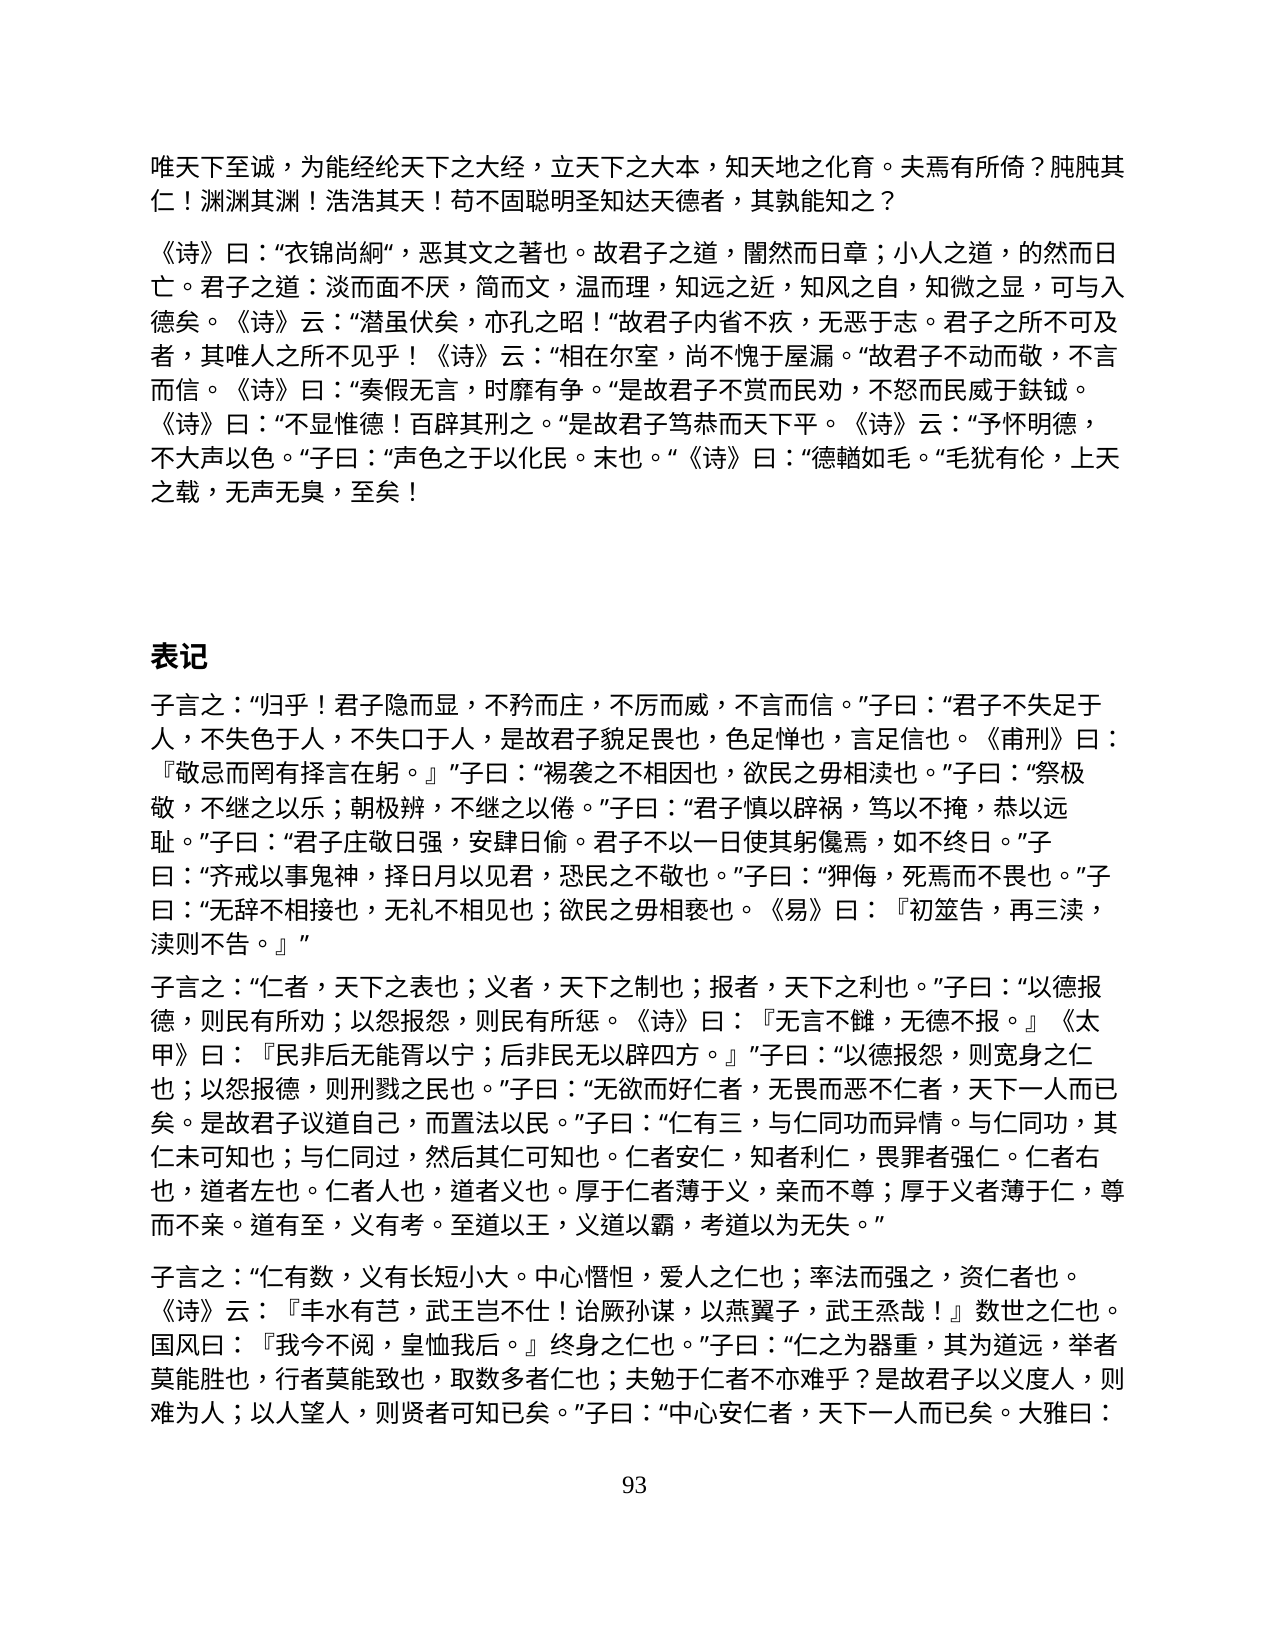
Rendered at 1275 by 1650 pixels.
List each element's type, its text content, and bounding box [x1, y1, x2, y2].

text 子言之：“归乎！君子隐而显，不矜而庄，不厉而威，不言而信。”子曰：“君子不失足于人，不失色于人，不失口于人，是故君子貌足畏也，色足惮也，言足信也。《甫刑》曰：『敬忌而罔有择言在躬。』”子曰：“裼袭之不相因也，欲民之毋相渎也。”子曰：“祭极敬，不继之以乐；朝极辨，不继之以倦。”子曰：“君子慎以辟祸，笃以不掩，恭以远耻。”子曰：“君子庄敬日强，安肆日偷。君子不以一日使其躬儳焉，如不终日。”子曰：“齐戒以事鬼神，择日月以见君，恐民之不敬也。”子曰：“狎侮，死焉而不畏也。”子曰：“无辞不相接也，无礼不相见也；欲民之毋相亵也。《易》曰：『初筮告，再三渎，渎则不告。』” [150, 688, 1125, 961]
text 子言之：“仁有数，义有长短小大。中心憯怛，爱人之仁也；率法而强之，资仁者也。《诗》云：『丰水有芑，武王岂不仕！诒厥孙谋，以燕翼子，武王烝哉！』数世之仁也。国风曰：『我今不阅，皇恤我后。』终身之仁也。”子曰：“仁之为器重，其为道远，举者莫能胜也，行者莫能致也，取数多者仁也；夫勉于仁者不亦难乎？是故君子以义度人，则难为人；以人望人，则贤者可知已矣。”子曰：“中心安仁者，天下一人而已矣。大雅曰： [150, 1260, 1125, 1430]
text 唯天下至诚，为能经纶天下之大经，立天下之大本，知天地之化育。夫焉有所倚？肫肫其仁！渊渊其渊！浩浩其天！苟不固聪明圣知达天德者，其孰能知之？ [150, 150, 1125, 218]
subtitle 表记 [150, 636, 1125, 676]
text 《诗》曰：“衣锦尚絅“，恶其文之著也。故君子之道，闇然而日章；小人之道，的然而日亡。君子之道：淡而面不厌，简而文，温而理，知远之近，知风之自，知微之显，可与入德矣。《诗》云：“潜虽伏矣，亦孔之昭！“故君子内省不疚，无恶于志。君子之所不可及者，其唯人之所不见乎！《诗》云：“相在尔室，尚不愧于屋漏。“故君子不动而敬，不言而信。《诗》曰：“奏假无言，时靡有争。“是故君子不赏而民劝，不怒而民威于鈇钺。《诗》曰：“不显惟德！百辟其刑之。“是故君子笃恭而天下平。《诗》云：“予怀明德，不大声以色。“子曰：“声色之于以化民。末也。“《诗》曰：“德輶如毛。“毛犹有伦，上天之载，无声无臭，至矣！ [150, 236, 1125, 508]
text 子言之：“仁者，天下之表也；义者，天下之制也；报者，天下之利也。”子曰：“以德报德，则民有所劝；以怨报怨，则民有所惩。《诗》曰：『无言不雠，无德不报。』《太甲》曰：『民非后无能胥以宁；后非民无以辟四方。』”子曰：“以德报怨，则宽身之仁也；以怨报德，则刑戮之民也。”子曰：“无欲而好仁者，无畏而恶不仁者，天下一人而已矣。是故君子议道自己，而置法以民。”子曰：“仁有三，与仁同功而异情。与仁同功，其仁未可知也；与仁同过，然后其仁可知也。仁者安仁，知者利仁，畏罪者强仁。仁者右也，道者左也。仁者人也，道者义也。厚于仁者薄于义，亲而不尊；厚于义者薄于仁，尊而不亲。道有至，义有考。至道以王，义道以霸，考道以为无失。” [150, 969, 1125, 1242]
